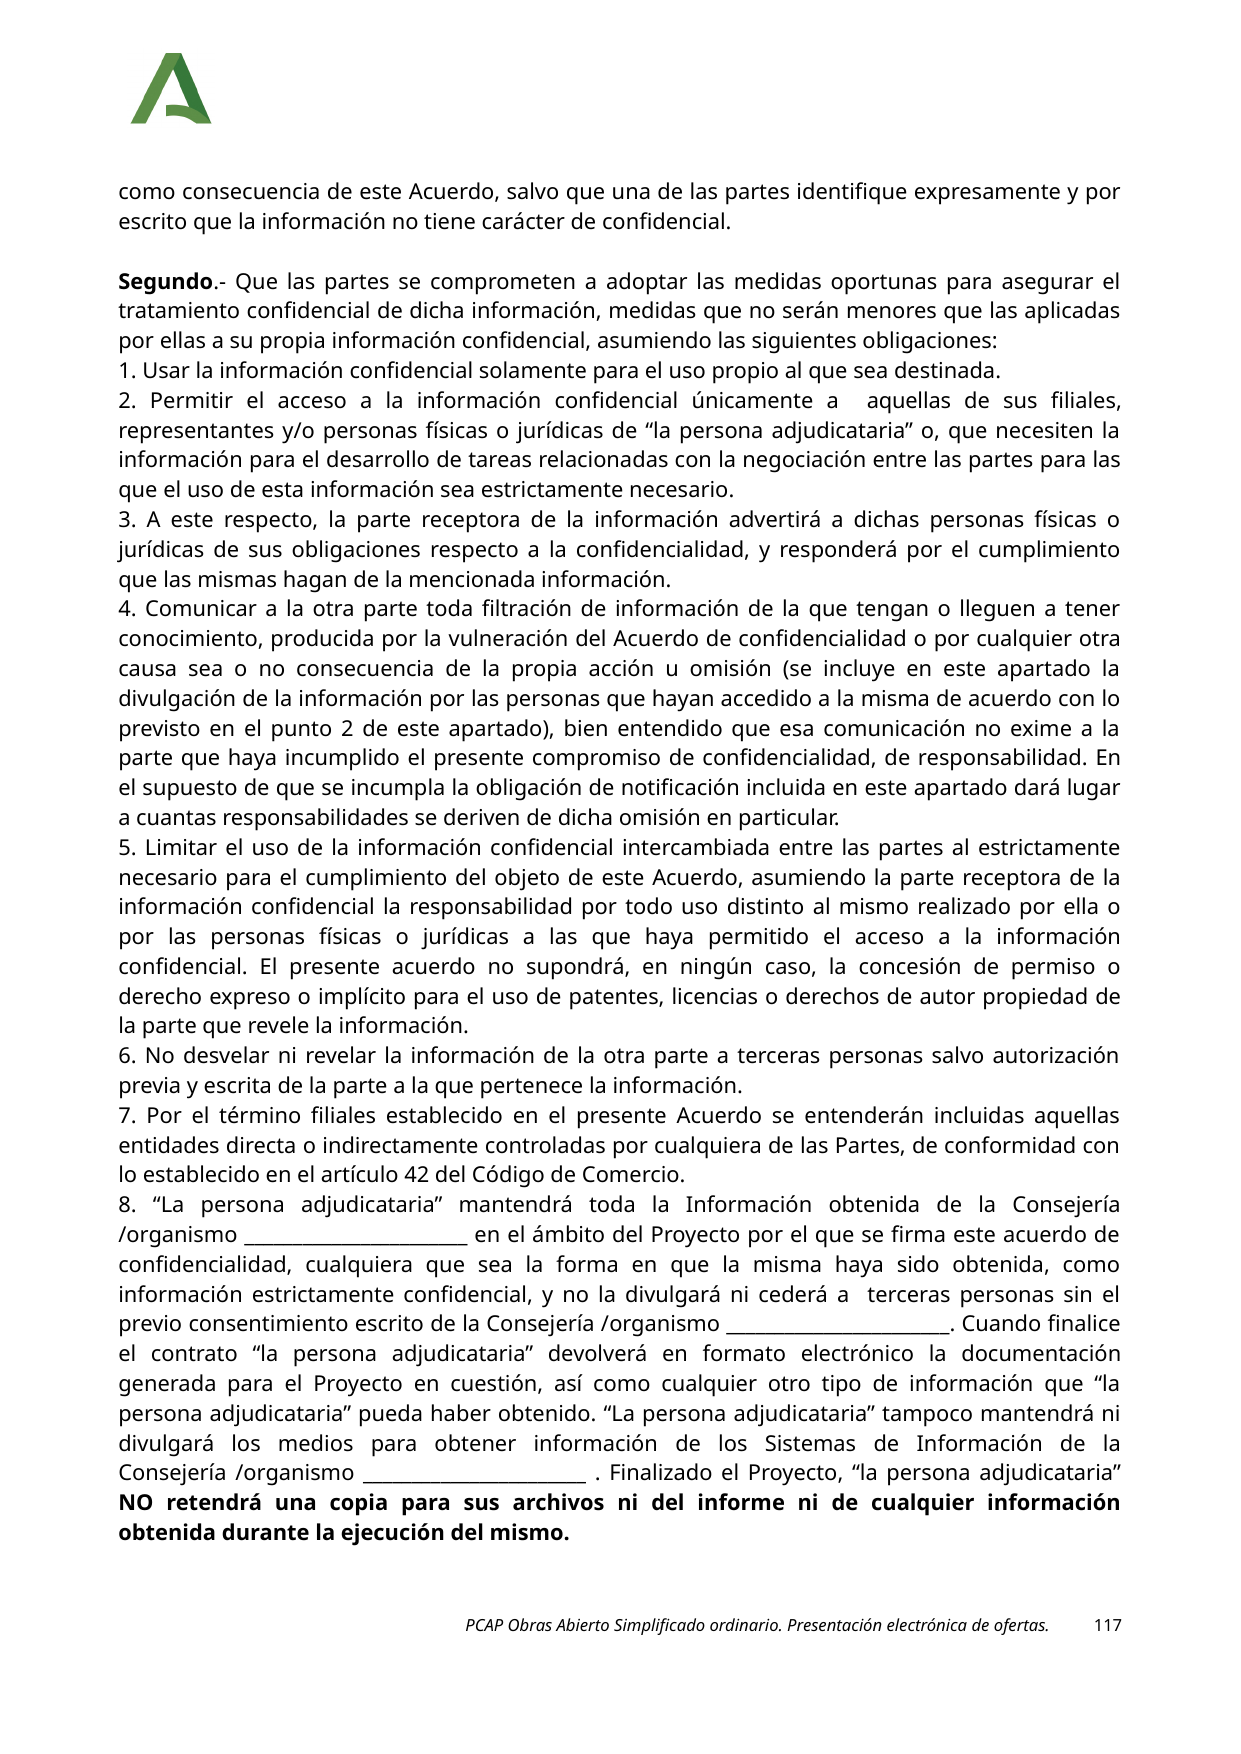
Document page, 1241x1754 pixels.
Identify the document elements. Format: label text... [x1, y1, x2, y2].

text 8. “La persona adjudicataria” mantendrá toda la Información obtenida de la Consejería /organismo _______________________ en el ámbito del Proyecto por el que se firma este acuerdo de confidencialidad, cualquiera que sea la forma en que la misma haya sido obtenida, como información estrictamente confidencial, y no la divulgará ni cederá a terceras personas sin el previo consentimiento escrito de la Consejería /organismo _______________________. Cuando finalice el contrato “la persona adjudicataria” devolverá en formato electrónico la documentación generada para el Proyecto en cuestión, así como cualquier otro tipo de información que “la persona adjudicataria” pueda haber obtenido. “La persona adjudicataria” tampoco mantendrá ni divulgará los medios para obtener información de los Sistemas de Información de la Consejería /organismo _______________________ . Finalizado el Proyecto, “la persona adjudicataria” NO retendrá una copia para sus archivos ni del informe ni de cualquier información obtenida durante la ejecución del mismo. [118, 1189, 1122, 1547]
text 4. Comunicar a la otra parte toda filtración de información de la que tengan o lleguen a tener conocimiento, producida por la vulneración del Acuerdo de confidencialidad o por cualquier otra causa sea o no consecuencia de la propia acción u omisión (se incluye en este apartado la divulgación de la información por las personas que hayan accedido a la misma de acuerdo con lo previsto en el punto 2 de este apartado), bien entendido que esa comunicación no exime a la parte que haya incumplido el presente compromiso de confidencialidad, de responsabilidad. En el supuesto de que se incumpla la obligación de notificación incluida en este apartado dará lugar a cuantas responsabilidades se deriven de dicha omisión en particular. [118, 593, 1122, 832]
text 2. Permitir el acceso a la información confidencial únicamente a aquellas de sus filiales, representantes y/o personas físicas o jurídicas de “la persona adjudicataria” o, que necesiten la información para el desarrollo de tareas relacionadas con la negociación entre las partes para las que el uso de esta información sea estrictamente necesario. [118, 385, 1122, 504]
picture [127, 48, 216, 128]
text 3. A este respecto, la parte receptora de la información advertirá a dichas personas físicas o jurídicas de sus obligaciones respecto a la confidencialidad, y responderá por el cumplimiento que las mismas hagan de la mencionada información. [118, 504, 1122, 593]
text como consecuencia de este Acuerdo, salvo que una de las partes identifique expresamente y por escrito que la información no tiene carácter de confidencial. [118, 176, 1122, 236]
text 6. No desvelar ni revelar la información de la otra parte a terceras personas salvo autorización previa y escrita de la parte a la que pertenece la información. [118, 1040, 1122, 1100]
text 1. Usar la información confidencial solamente para el uso propio al que sea destinada. [118, 355, 1122, 385]
text 5. Limitar el uso de la información confidencial intercambiada entre las partes al estrictamente necesario para el cumplimiento del objeto de este Acuerdo, asumiendo la parte receptora de la información confidencial la responsabilidad por todo uso distinto al mismo realizado por ella o por las personas físicas o jurídicas a las que haya permitido el acceso a la información confidencial. El presente acuerdo no supondrá, en ningún caso, la concesión de permiso o derecho expreso o implícito para el uso de patentes, licencias o derechos de autor propiedad de la parte que revele la información. [118, 832, 1122, 1040]
text Segundo.- Que las partes se comprometen a adoptar las medidas oportunas para asegurar el tratamiento confidencial de dicha información, medidas que no serán menores que las aplicadas por ellas a su propia información confidencial, asumiendo las siguientes obligaciones: [118, 266, 1122, 355]
text 7. Por el término filiales establecido en el presente Acuerdo se entenderán incluidas aquellas entidades directa o indirectamente controladas por cualquiera de las Partes, de conformidad con lo establecido en el artículo 42 del Código de Comercio. [118, 1100, 1122, 1189]
